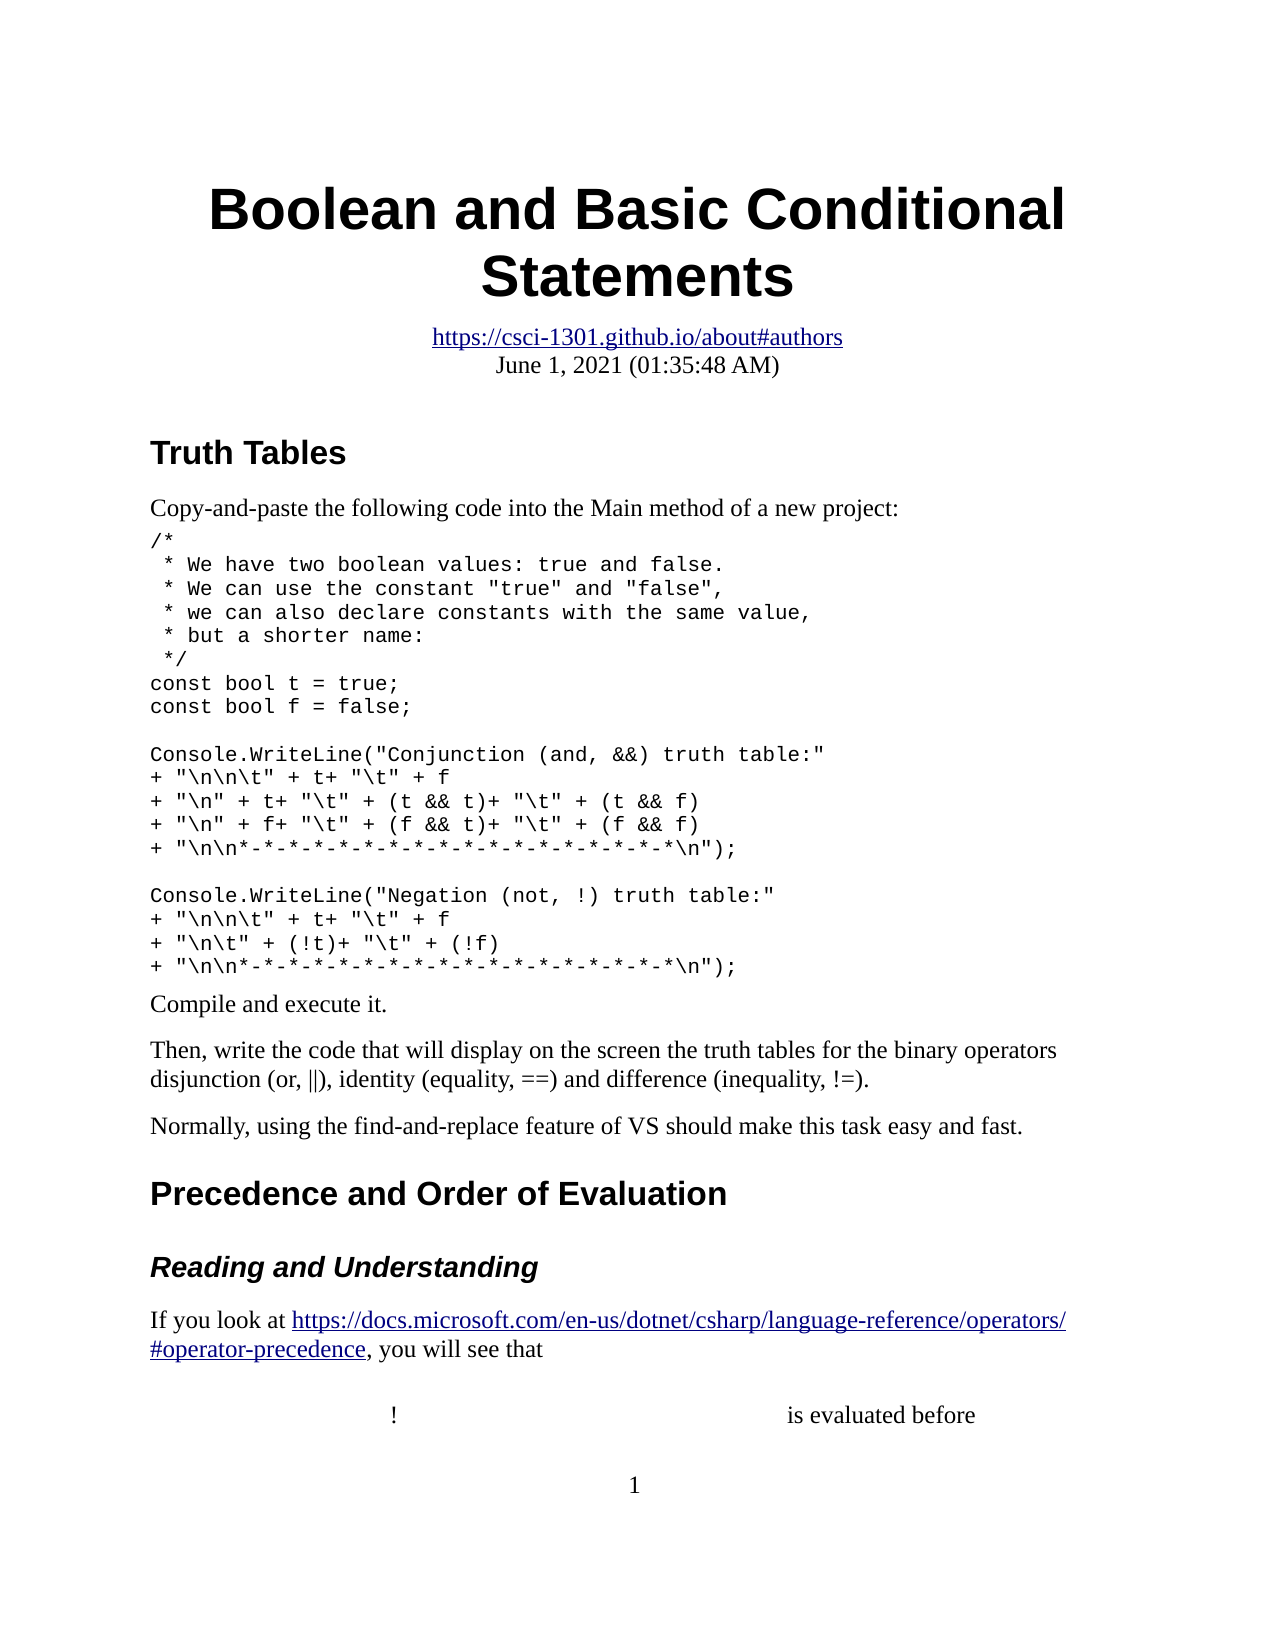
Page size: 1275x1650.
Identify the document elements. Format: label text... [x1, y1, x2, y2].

text Console.WriteLine("Negation (not, !) truth table:" [150, 885, 1125, 909]
text * We can use the constant "true" and "false", [150, 578, 1125, 602]
text Then, write the code that will display on the screen the truth tables for the binary operators disjunction (or, ||), identity (equality, ==) and difference (inequality, !=). [150, 1036, 1125, 1093]
table_cell is evaluated before [638, 1400, 1125, 1429]
text const bool t = true; [150, 673, 1125, 696]
text June 1, 2021 (01:35:48 AM) [150, 350, 1125, 379]
text * we can also declare constants with the same value, [150, 602, 1125, 625]
text + "\n" + f+ "\t" + (f && t)+ "\t" + (f && f) [150, 814, 1125, 838]
text + "\n\n\t" + t+ "\t" + f [150, 767, 1125, 791]
table_header [638, 1371, 1125, 1400]
text + "\n\n*-*-*-*-*-*-*-*-*-*-*-*-*-*-*-*-*-*\n"); [150, 838, 1125, 862]
text const bool f = false; [150, 696, 1125, 720]
text * but a shorter name: [150, 625, 1125, 649]
subtitle Reading and Understanding [150, 1250, 1125, 1283]
text Console.WriteLine("Conjunction (and, &&) truth table:" [150, 743, 1125, 767]
text */ [150, 649, 1125, 673]
text * We have two boolean values: true and false. [150, 554, 1125, 578]
subtitle Truth Tables [150, 433, 1125, 472]
table_cell ! [150, 1400, 637, 1429]
text + "\n\n*-*-*-*-*-*-*-*-*-*-*-*-*-*-*-*-*-*\n"); [150, 956, 1125, 980]
text Copy-and-paste the following code into the Main method of a new project: [150, 493, 1125, 522]
text + "\n\t" + (!t)+ "\t" + (!f) [150, 933, 1125, 956]
subtitle Precedence and Order of Evaluation [150, 1174, 1125, 1212]
text /* [150, 531, 1125, 554]
text + "\n" + t+ "\t" + (t && t)+ "\t" + (t && f) [150, 791, 1125, 814]
text + "\n\n\t" + t+ "\t" + f [150, 909, 1125, 933]
text https://csci-1301.github.io/about#authors [150, 322, 1125, 350]
text Normally, using the find-and-replace feature of VS should make this task easy and fast. [150, 1111, 1125, 1140]
text Compile and execute it. [150, 989, 1125, 1018]
table_header [150, 1371, 637, 1400]
title Boolean and Basic Conditional Statements [150, 175, 1125, 309]
text If you look at https://docs.microsoft.com/en-us/dotnet/csharp/language-reference/operators/#operator-precedence, you will see that [150, 1305, 1125, 1362]
